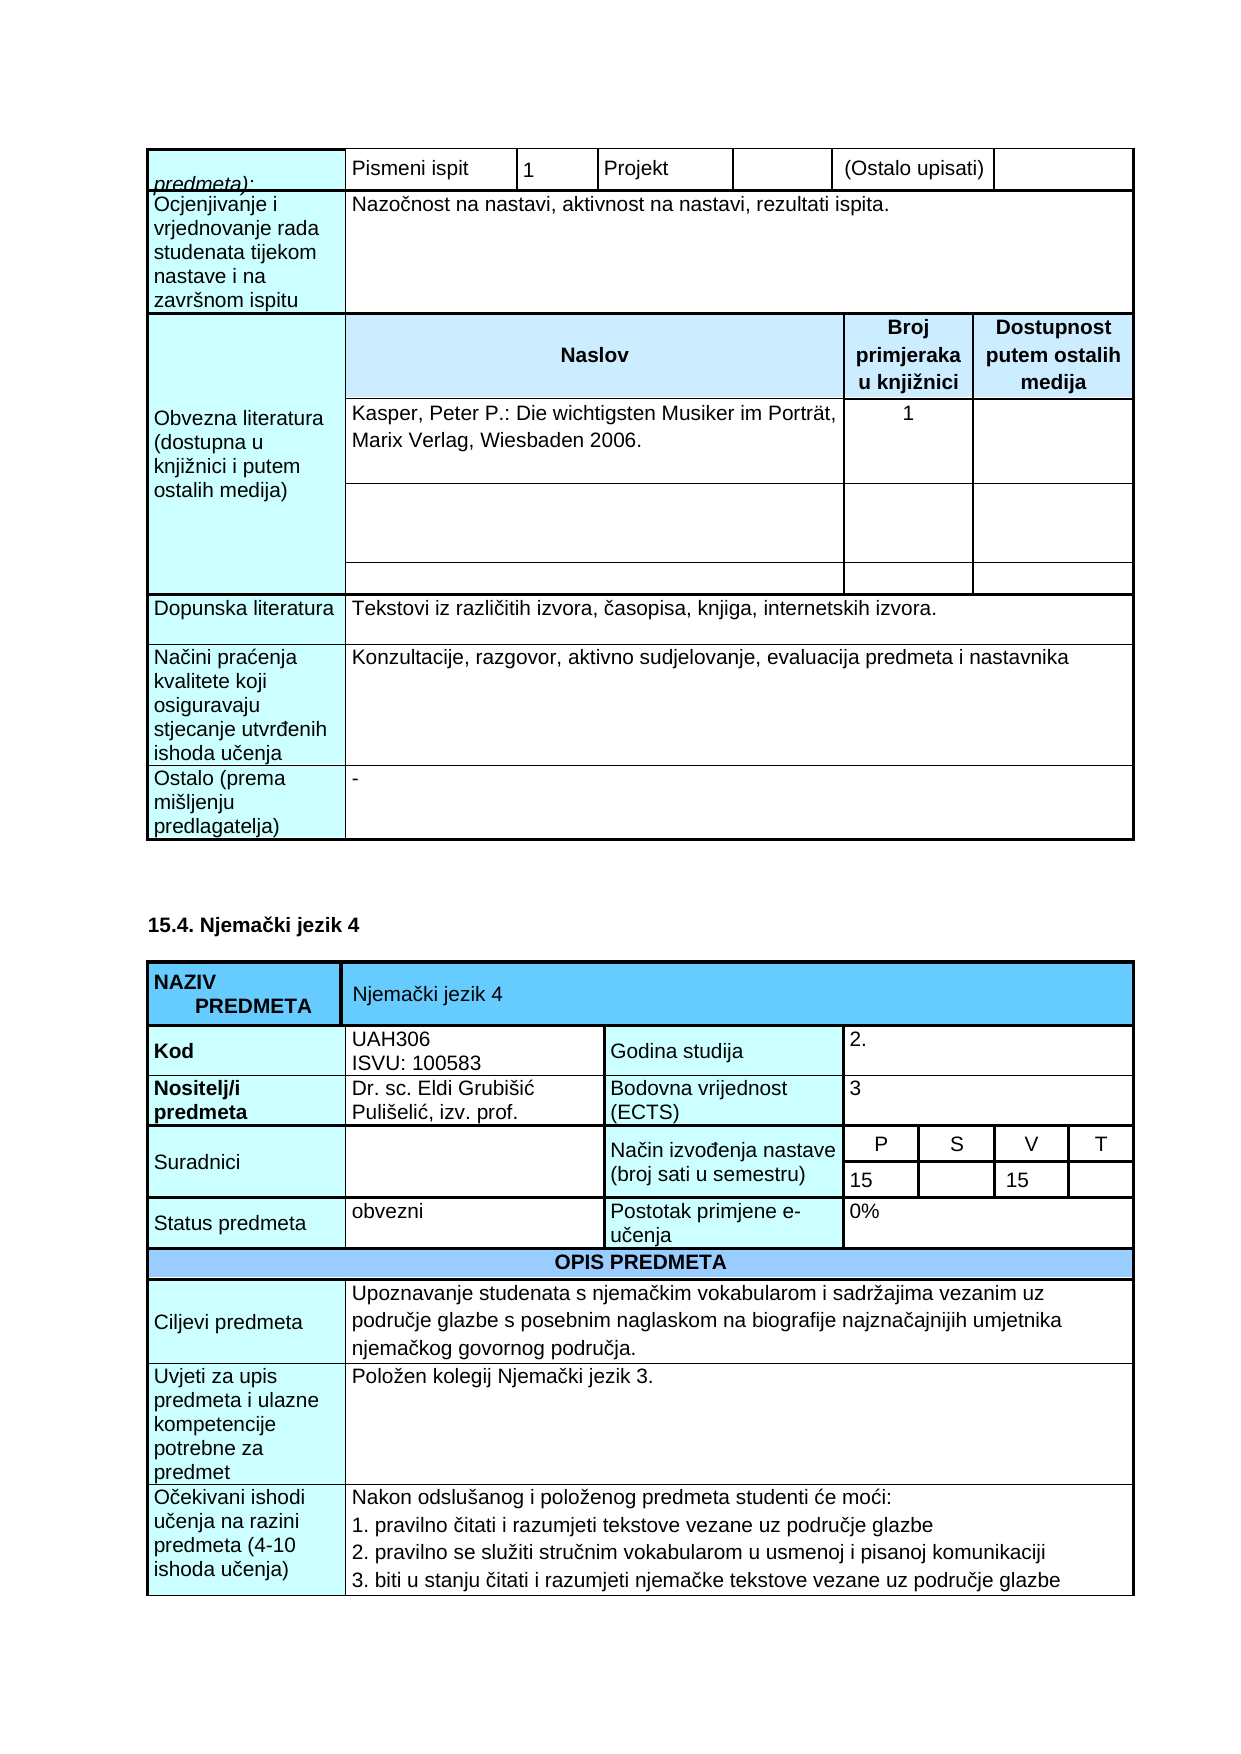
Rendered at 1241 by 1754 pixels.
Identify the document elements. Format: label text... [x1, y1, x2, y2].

table_cell Položen kolegij Njemački jezik 3. [346, 1364, 1132, 1484]
table_cell 2. [845, 1027, 1132, 1075]
table_cell [974, 484, 1132, 562]
table_cell [974, 400, 1132, 483]
table_cell P [845, 1127, 917, 1160]
table_cell 15 [996, 1163, 1067, 1196]
table_cell [995, 149, 1132, 189]
table_cell (Ostalo upisati) [833, 149, 993, 189]
table_cell [346, 484, 843, 562]
table_cell [346, 563, 843, 593]
table_cell Nositelj/i predmeta [149, 1076, 345, 1124]
table_cell [845, 484, 972, 562]
table_cell - [346, 766, 1132, 837]
table_cell 3 [845, 1076, 1132, 1124]
table_cell Dopunska literatura [149, 596, 345, 644]
table_cell V [996, 1127, 1067, 1160]
table_cell S [920, 1127, 993, 1160]
table_cell Načini praćenja kvalitete koji osiguravaju stjecanje utvrđenih ishoda učenja [149, 645, 345, 764]
table_cell T [1070, 1127, 1132, 1160]
table_cell Godina studija [606, 1027, 842, 1075]
table_cell [974, 563, 1132, 593]
table_cell Ostalo (prema mišljenju predlagatelja) [149, 766, 345, 837]
table_cell Dostupnost putem ostalih medija [974, 315, 1132, 397]
table_cell Postotak primjene e-učenja [606, 1199, 842, 1247]
table_header NAZIV PREDMETA [149, 964, 339, 1024]
table_cell Konzultacije, razgovor, aktivno sudjelovanje, evaluacija predmeta i nastavnika [346, 645, 1132, 764]
table_cell Tekstovi iz različitih izvora, časopisa, knjiga, internetskih izvora. [346, 596, 1132, 644]
table_cell Obvezna literatura (dostupna u knjižnici i putem ostalih medija) [149, 315, 345, 593]
table_cell 1 [518, 149, 597, 189]
table_cell OPIS PREDMETA [149, 1250, 1132, 1277]
table_cell Projekt [599, 149, 732, 189]
table_cell [346, 1127, 603, 1196]
table_cell Uvjeti za upis predmeta i ulazne kompetencije potrebne za predmet [149, 1364, 345, 1484]
table_cell 0% [845, 1199, 1132, 1247]
table_cell Kod [149, 1027, 345, 1075]
table_cell Bodovna vrijednost (ECTS) [606, 1076, 842, 1124]
table_cell [1070, 1163, 1132, 1196]
table_cell Kasper, Peter P.: Die wichtigsten Musiker im Porträt, Marix Verlag, Wiesbaden 2006. [346, 399, 843, 483]
table_cell [920, 1163, 993, 1196]
table_cell [734, 149, 831, 189]
text 15.4. Njemački jezik 4 [148, 912, 1093, 936]
table_cell Ocjenjivanje i vrjednovanje rada studenata tijekom nastave i na završnom ispitu [149, 192, 345, 312]
table_cell 15 [845, 1163, 917, 1196]
table_cell Očekivani ishodi učenja na razini predmeta (4-10 ishoda učenja) [149, 1485, 345, 1595]
table_cell Upoznavanje studenata s njemačkim vokabularom i sadržajima vezanim uz područje glazbe s posebnim naglaskom na biografije najznačajnijih umjetnika njemačkog govornog područja. [346, 1281, 1132, 1363]
table_cell [845, 563, 972, 593]
table_cell Nazočnost na nastavi, aktivnost na nastavi, rezultati ispita. [346, 192, 1132, 312]
table_cell Dr. sc. Eldi Grubišić Pulišelić, izv. prof. [346, 1076, 603, 1124]
table_cell Broj primjeraka u knjižnici [845, 315, 972, 397]
table_cell Nakon odslušanog i položenog predmeta studenti će moći: 1. pravilno čitati i razumjeti tekstove vezane uz područje glazbe 2. pravilno se služiti stručnim vokabularom u usmenoj i pisanoj komunikaciji 3. biti u stanju čitati i razumjeti njemačke tekstove vezane uz područje glazbe [346, 1485, 1132, 1595]
table_cell predmeta): [149, 151, 345, 189]
table_cell Naslov [346, 315, 843, 397]
table_cell 1 [845, 400, 972, 483]
table_cell Status predmeta [149, 1199, 345, 1247]
table_cell Način izvođenja nastave (broj sati u semestru) [606, 1127, 842, 1196]
table_cell Suradnici [149, 1127, 345, 1196]
table_cell UAH306 ISVU: 100583 [346, 1027, 603, 1075]
table_cell Pismeni ispit [346, 149, 516, 189]
table_cell obvezni [346, 1199, 603, 1247]
table_cell Ciljevi predmeta [149, 1281, 345, 1363]
table_header Njemački jezik 4 [343, 964, 1132, 1024]
